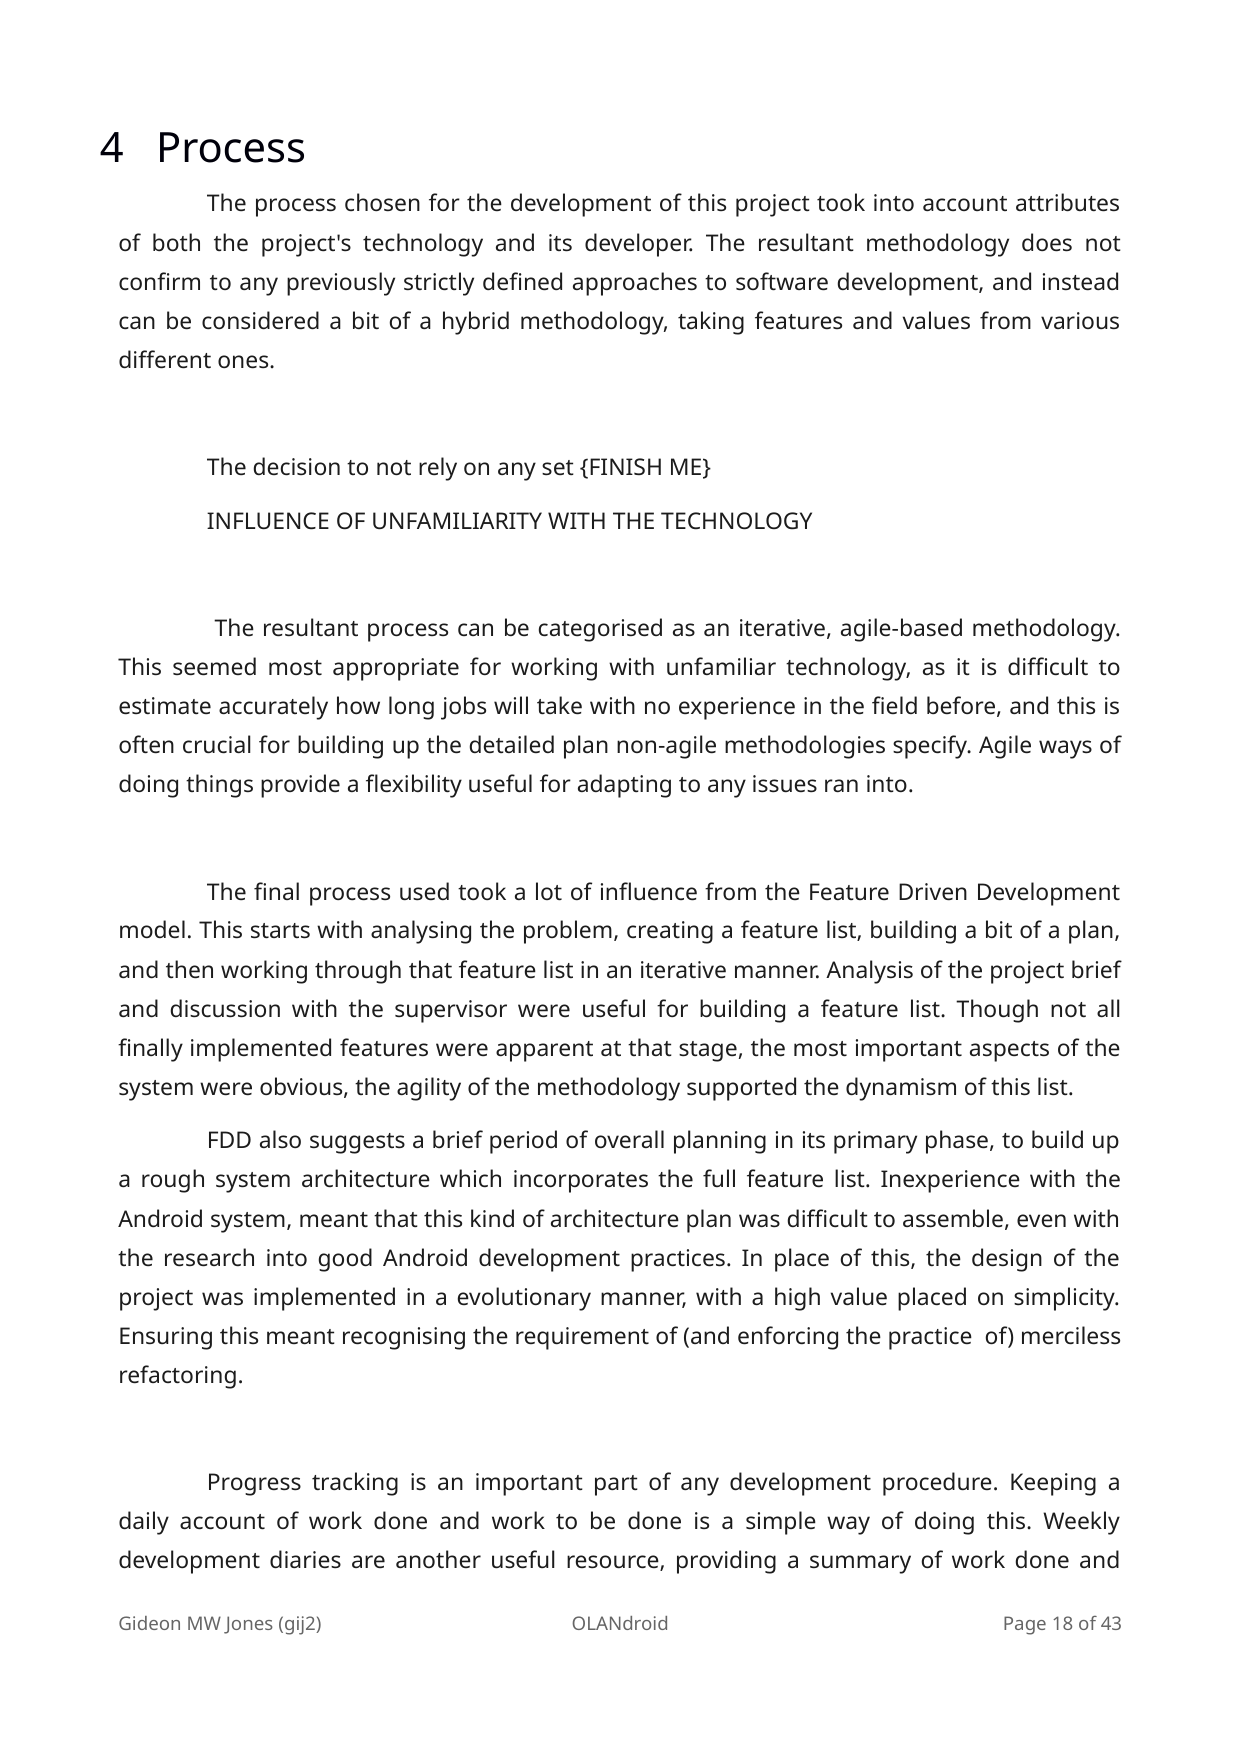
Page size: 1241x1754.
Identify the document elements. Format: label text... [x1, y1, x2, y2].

text The resultant process can be categorised as an iterative, agile-based methodology. This seemed most appropriate for working with unfamiliar technology, as it is difficult to estimate accurately how long jobs will take with no experience in the field before, and this is often crucial for building up the detailed plan non-agile methodologies specify. Agile ways of doing things provide a flexibility useful for adapting to any issues ran into. [118, 612, 1122, 799]
text The decision to not rely on any set {FINISH ME} [118, 451, 1122, 482]
text INFLUENCE OF UNFAMILIARITY WITH THE TECHNOLOGY [118, 504, 1122, 536]
text FDD also suggests a brief period of overall planning in its primary phase, to build up a rough system architecture which incorporates the full feature list. Inexperience with the Android system, meant that this kind of architecture plan was difficult to assemble, even with the research into good Android development practices. In place of this, the design of the project was implemented in a evolutionary manner, with a high value placed on simplicity. Ensuring this meant recognising the requirement of (and enforcing the practice of) merciless refactoring. [118, 1124, 1122, 1390]
text The process chosen for the development of this project took into account attributes of both the project's technology and its developer. The resultant methodology does not confirm to any previously strictly defined approaches to software development, and instead can be considered a bit of a hybrid methodology, taking features and values from various different ones. [118, 187, 1122, 375]
text The final process used took a lot of influence from the Feature Driven Development model. This starts with analysing the problem, creating a feature list, building a bit of a plan, and then working through that feature list in an iterative manner. Analysis of the project brief and discussion with the supervisor were useful for building a feature list. Though not all finally implemented features were apparent at that stage, the most important aspects of the system were obvious, the agility of the methodology supported the dynamism of this list. [118, 875, 1122, 1102]
text Progress tracking is an important part of any development procedure. Keeping a daily account of work done and work to be done is a simple way of doing this. Weekly development diaries are another useful resource, providing a summary of work done and [118, 1466, 1122, 1575]
subtitle Process [89, 118, 1122, 175]
